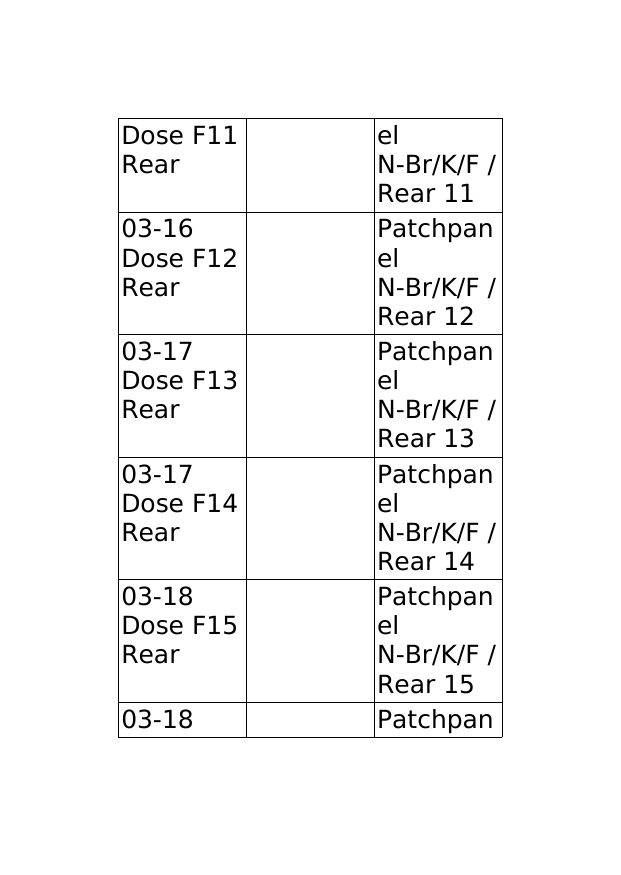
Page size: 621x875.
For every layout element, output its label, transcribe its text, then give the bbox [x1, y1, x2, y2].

table_cell 03-17 Dose F14 Rear [119, 458, 246, 579]
table_cell [247, 580, 374, 702]
table_cell Patchpanel N-Br/K/F / Rear 13 [375, 335, 502, 457]
table_cell Dose F11 Rear [119, 119, 246, 212]
table_cell Patchpanel N-Br/K/F / Rear 12 [375, 213, 502, 334]
table_cell Patchpanel N-Br/K/F / Rear 15 [375, 580, 502, 702]
table_cell 03-17 Dose F13 Rear [119, 335, 246, 457]
table_cell [247, 335, 374, 457]
table_cell 03-16 Dose F12 Rear [119, 213, 246, 334]
table_cell [247, 703, 374, 737]
table_cell Patchpanel N-Br/K/F / Rear 14 [375, 458, 502, 579]
table_cell [247, 119, 374, 212]
table_cell 03-18 Dose F15 Rear [119, 580, 246, 702]
table_cell 03-18 [119, 703, 246, 737]
table_cell [247, 458, 374, 579]
table_cell Patchpan [375, 703, 502, 737]
table_cell [247, 213, 374, 334]
table_cell el N-Br/K/F / Rear 11 [375, 119, 502, 212]
